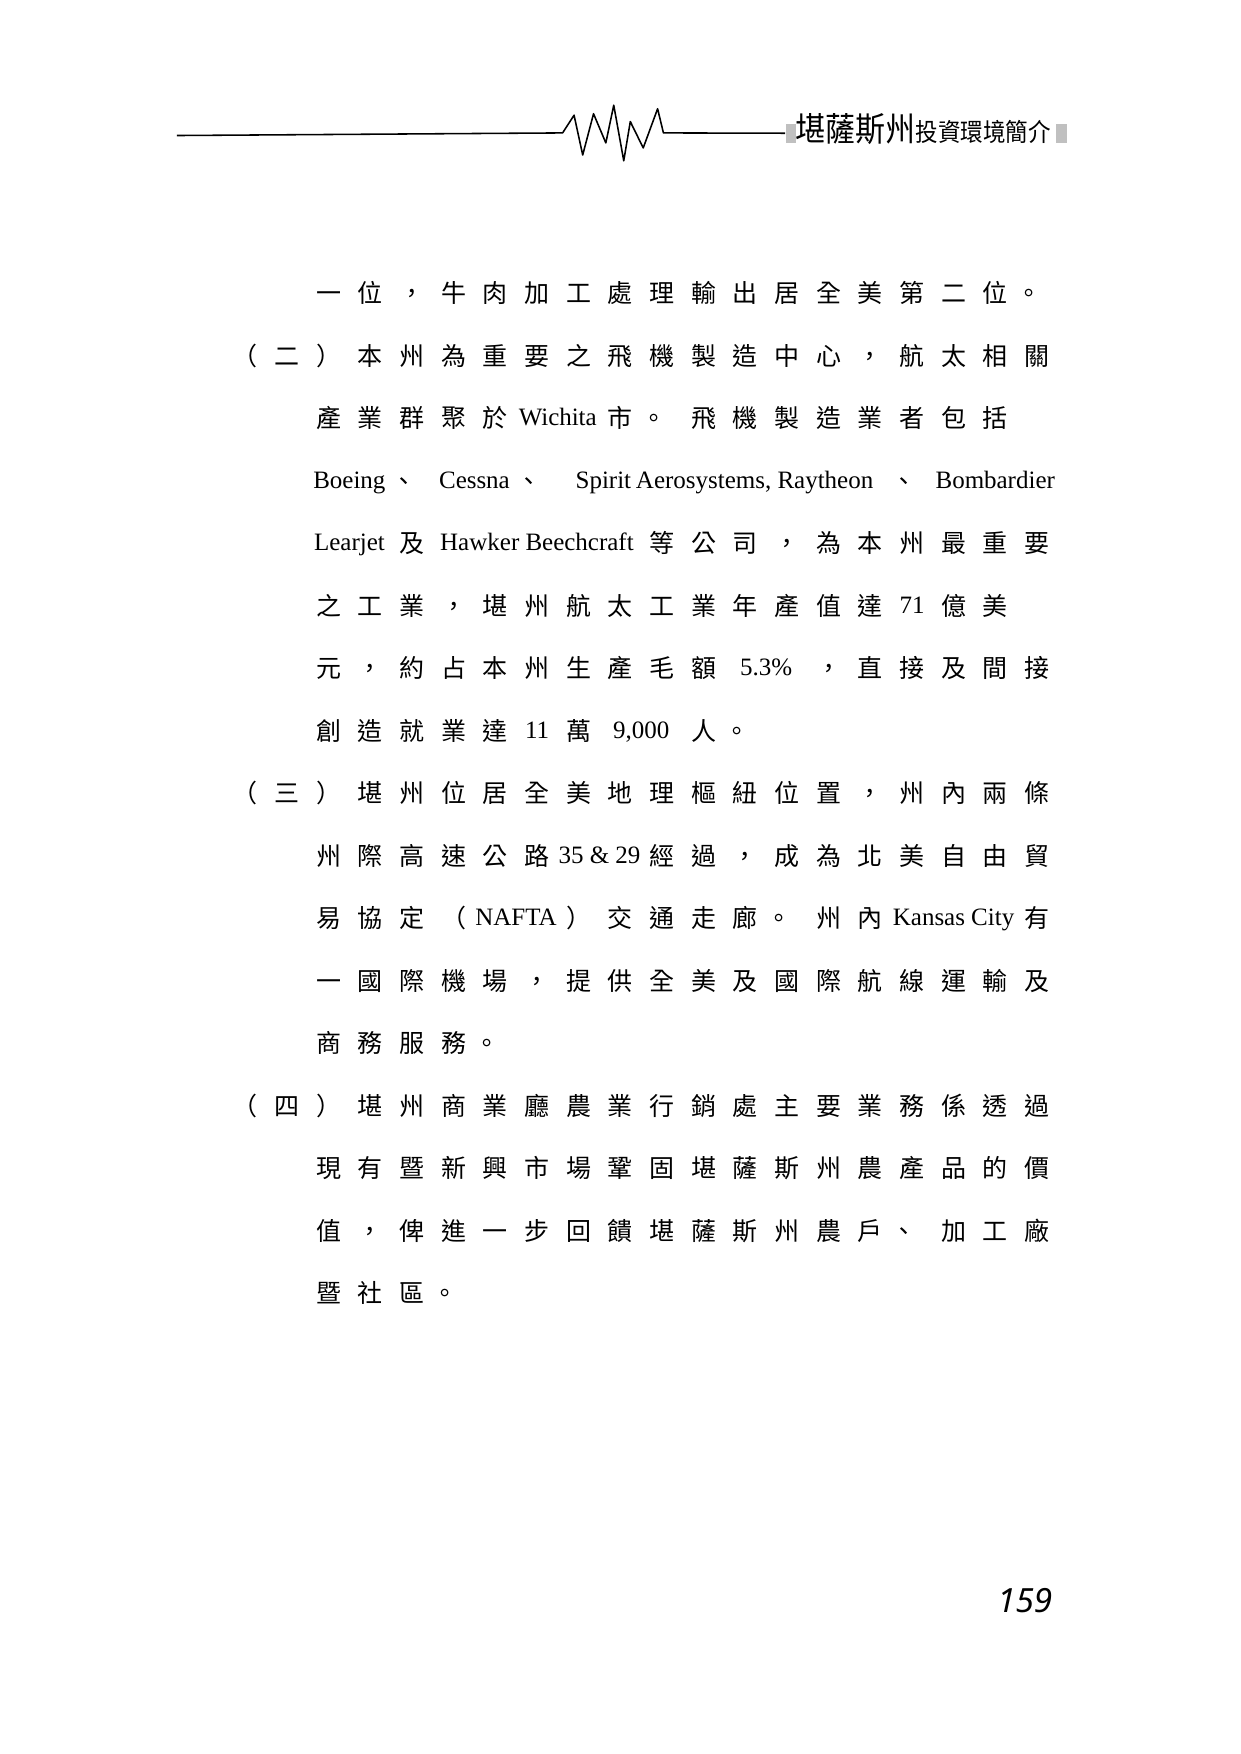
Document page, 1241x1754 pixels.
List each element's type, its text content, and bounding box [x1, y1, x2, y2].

text 一位，牛肉加工處理輸出居全美第二位。 [207, 250, 1058, 313]
text （四）堪州商業廳農業行銷處主要業務係透過現有暨新興市場鞏固堪薩斯州農產品的價值，俾進一步回饋堪薩斯州農戶、加工廠暨社區。 [207, 1063, 1058, 1313]
text （二）本州為重要之飛機製造中心，航太相關產業群聚於Wichita市。飛機製造業者包括Boeing、Cessna、Spirit Aerosystems, Raytheon、Bombardier Learjet及Hawker Beechcraft等公司，為本州最重要之工業，堪州航太工業年產值達71億美元，約占本州生產毛額5.3%，直接及間接創造就業達11萬9,000人。 [207, 313, 1058, 750]
text （三）堪州位居全美地理樞紐位置，州內兩條州際高速公路35 & 29經過，成為北美自由貿易協定（NAFTA）交通走廊。州內Kansas City有一國際機場，提供全美及國際航線運輸及商務服務。 [207, 750, 1058, 1063]
